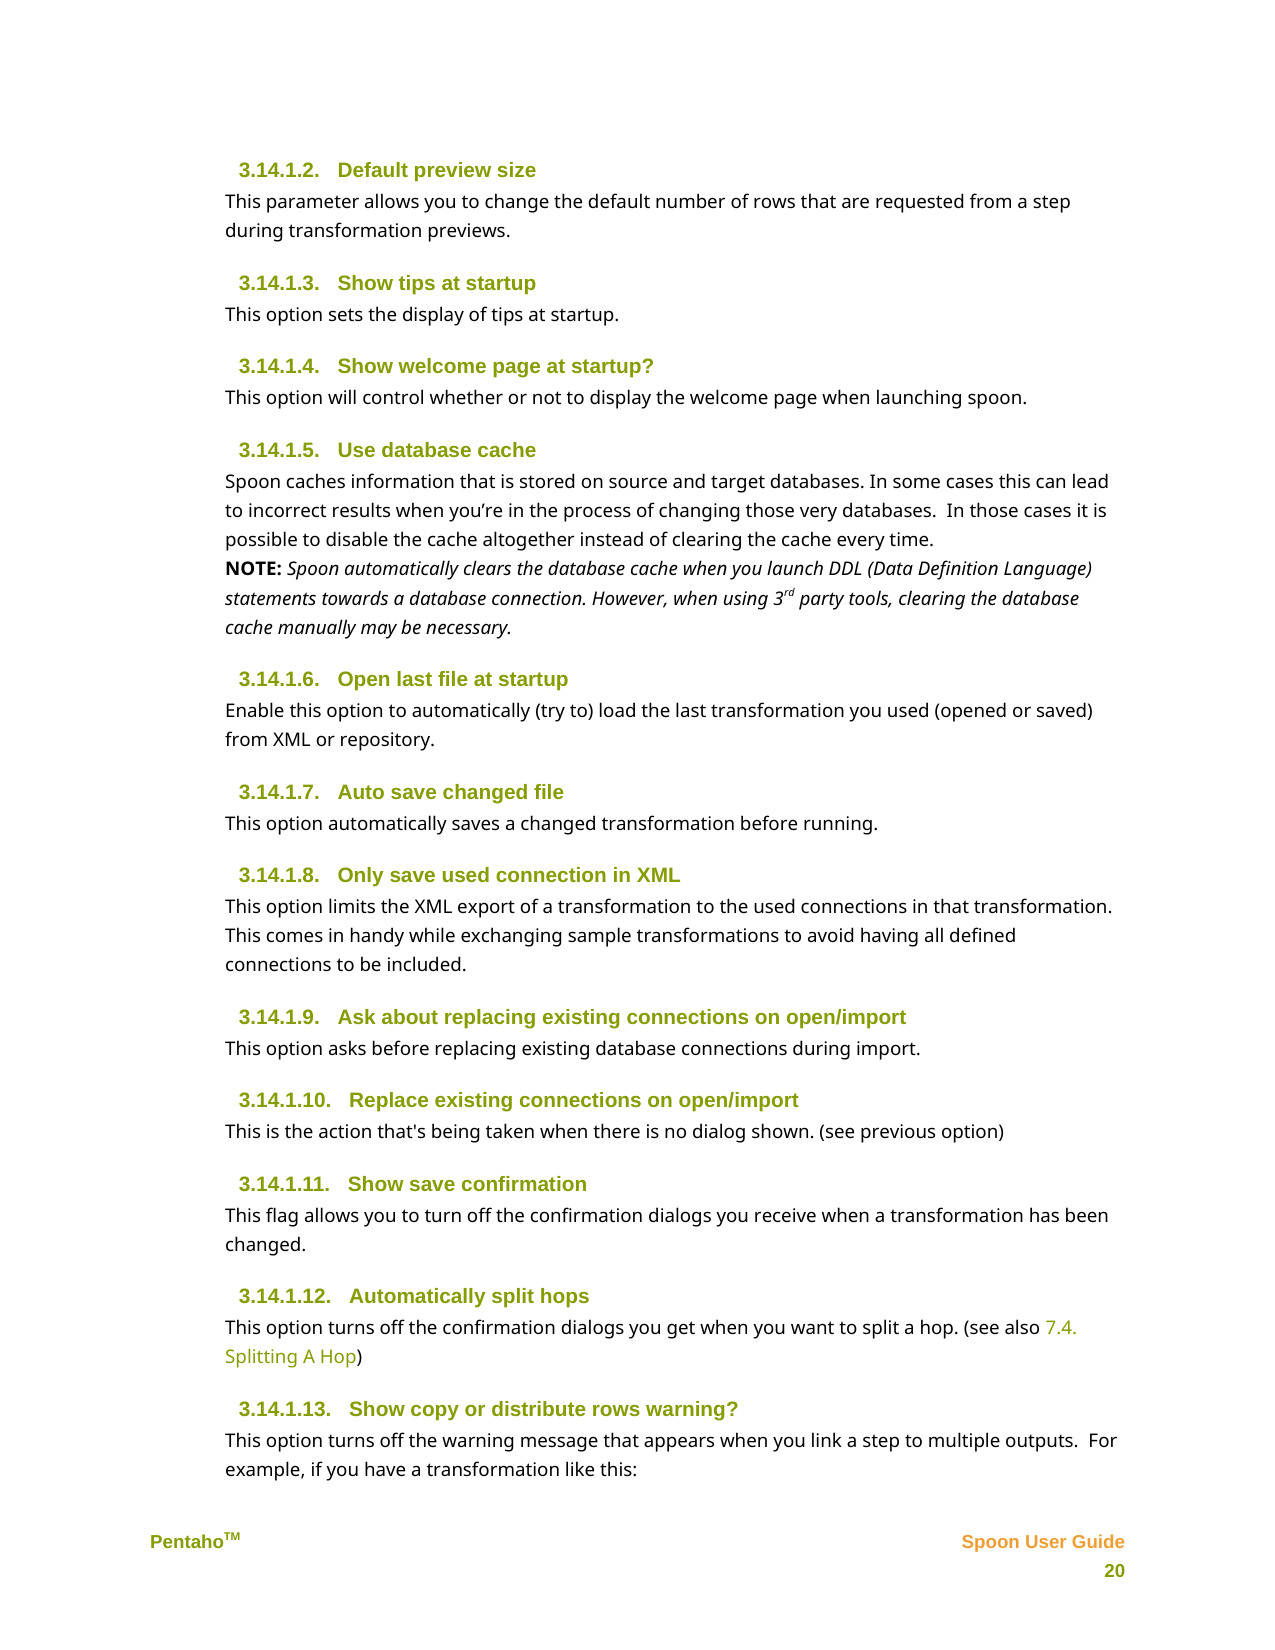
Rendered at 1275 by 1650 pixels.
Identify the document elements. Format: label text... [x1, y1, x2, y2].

text NOTE: Spoon automatically clears the database cache when you launch DDL (Data Definition Language) statements towards a database connection. However, when using 3rd party tools, clearing the database cache manually may be necessary. [225, 552, 1125, 640]
text This option limits the XML export of a transformation to the used connections in that transformation. This comes in handy while exchanging sample transformations to avoid having all defined connections to be included. [225, 890, 1125, 978]
subtitle Default preview size [239, 150, 1125, 185]
subtitle Use database cache [239, 429, 1125, 464]
text This is the action that's being taken when there is no dialog shown. (see previous option) [225, 1115, 1125, 1144]
subtitle Replace existing connections on open/import [239, 1080, 1125, 1115]
text This option will control whether or not to display the welcome page when launching spoon. [225, 381, 1125, 411]
text This option turns off the confirmation dialogs you get when you want to split a hop. (see also 7.4. Splitting A Hop) [225, 1311, 1125, 1370]
subtitle Ask about replacing existing connections on open/import [239, 997, 1125, 1031]
text This option turns off the warning message that appears when you link a step to multiple outputs. For example, if you have a transformation like this: [225, 1424, 1125, 1482]
subtitle Automatically split hops [239, 1276, 1125, 1311]
subtitle Open last file at startup [239, 659, 1125, 693]
text Spoon caches information that is stored on source and target databases. In some cases this can lead to incorrect results when you’re in the process of changing those very databases. In those cases it is possible to disable the cache altogether instead of clearing the cache every time. [225, 465, 1125, 552]
text This option asks before replacing existing database connections during import. [225, 1032, 1125, 1061]
text Enable this option to automatically (try to) load the last transformation you used (opened or saved) from XML or repository. [225, 694, 1125, 752]
text This flag allows you to turn off the confirmation dialogs you receive when a transformation has been changed. [225, 1199, 1125, 1257]
text This option automatically saves a changed transformation before running. [225, 807, 1125, 836]
text This option sets the display of tips at startup. [225, 298, 1125, 327]
subtitle Only save used connection in XML [239, 855, 1125, 889]
subtitle Show save confirmation [239, 1163, 1125, 1198]
text This parameter allows you to change the default number of rows that are requested from a step during transformation previews. [225, 185, 1125, 244]
subtitle Auto save changed file [239, 771, 1125, 806]
subtitle Show copy or distribute rows warning? [239, 1389, 1125, 1423]
subtitle Show welcome page at startup? [239, 346, 1125, 381]
subtitle Show tips at startup [239, 263, 1125, 297]
